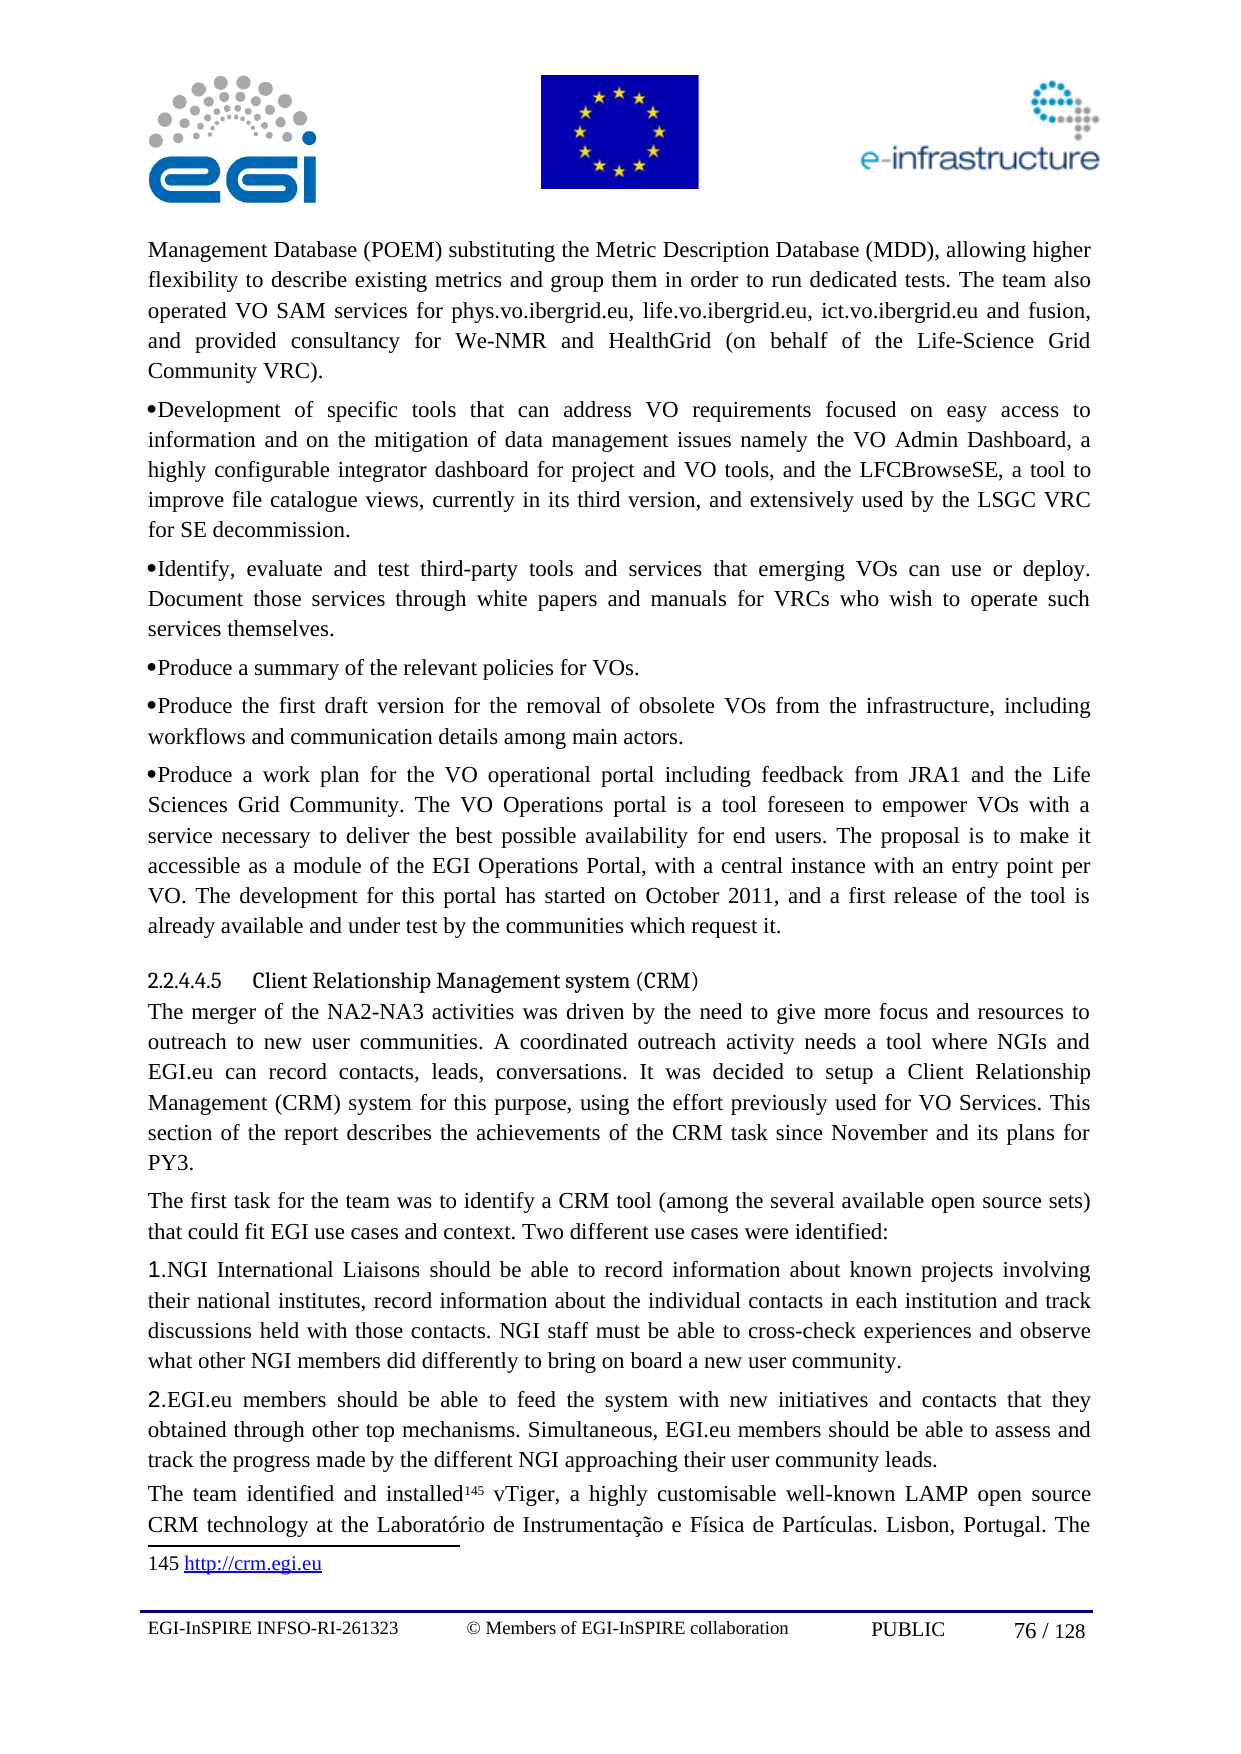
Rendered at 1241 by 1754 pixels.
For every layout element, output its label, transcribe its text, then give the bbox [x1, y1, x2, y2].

text The team identified and installed vTiger, a highly customisable well-known LAMP open source CRM technology at the Laboratório de Instrumentação e Física de Partículas. Lisbon, Portugal. The [148, 1481, 1092, 1537]
list EGI.eu members should be able to feed the system with new initiatives and contacts that they obtained through other top mechanisms. Simultaneous, EGI.eu members should be able to assess and track the progress made by the different NGI approaching their user community leads. [148, 1386, 1092, 1472]
subtitle Client Relationship Management system (CRM) [148, 967, 1092, 994]
list Produce a work plan for the VO operational portal including feedback from JRA1 and the Life Sciences Grid Community. The VO Operations portal is a tool foreseen to empower VOs with a service necessary to deliver the best possible availability for end users. The proposal is to make it accessible as a module of the EGI Operations Portal, with a central instance with an entry point per VO. The development for this portal has started on October 2011, and a first release of the tool is already available and under test by the communities which request it. [148, 761, 1092, 939]
text The first task for the team was to identify a CRM tool (among the several available open source sets) that could fit EGI use cases and context. Two different use cases were identified: [148, 1188, 1092, 1244]
list NGI International Liaisons should be able to record information about known projects involving their national institutes, record information about the individual contacts in each institution and track discussions held with those contacts. NGI staff must be able to cross-check experiences and observe what other NGI members did differently to bring on board a new user community. [148, 1256, 1092, 1373]
list Identify, evaluate and test third-party tools and services that emerging VOs can use or deploy. Document those services through white papers and manuals for VRCs who wish to operate such services themselves. [148, 555, 1092, 642]
text The merger of the NA2-NA3 activities was driven by the need to give more focus and resources to outreach to new user communities. A coordinated outreach activity needs a tool where NGIs and EGI.eu can record contacts, leads, conversations. It was decided to setup a Client Relationship Management (CRM) system for this purpose, using the effort previously used for VO Services. This section of the report describes the achievements of the CRM task since November and its plans for PY3. [148, 998, 1092, 1175]
text http://crm.egi.eu [148, 1550, 1093, 1574]
list Development of specific tools that can address VO requirements focused on easy access to information and on the mitigation of data management issues namely the VO Admin Dashboard, a highly configurable integrator dashboard for project and VO tools, and the LFCBrowseSE, a tool to improve file catalogue views, currently in its third version, and extensively used by the LSGC VRC for SE decommission. [148, 396, 1092, 543]
list Produce a summary of the relevant policies for VOs. [148, 654, 1092, 680]
list Management Database (POEM) substituting the Metric Description Database (MDD), allowing higher flexibility to describe existing metrics and group them in order to run dedicated tests. The team also operated VO SAM services for phys.vo.ibergrid.eu, life.vo.ibergrid.eu, ict.vo.ibergrid.eu and fusion, and provided consultancy for We-NMR and HealthGrid (on behalf of the Life-Science Grid Community VRC). [148, 236, 1092, 383]
list Produce the first draft version for the removal of obsolete VOs from the infrastructure, including workflows and communication details among main actors. [148, 692, 1092, 749]
